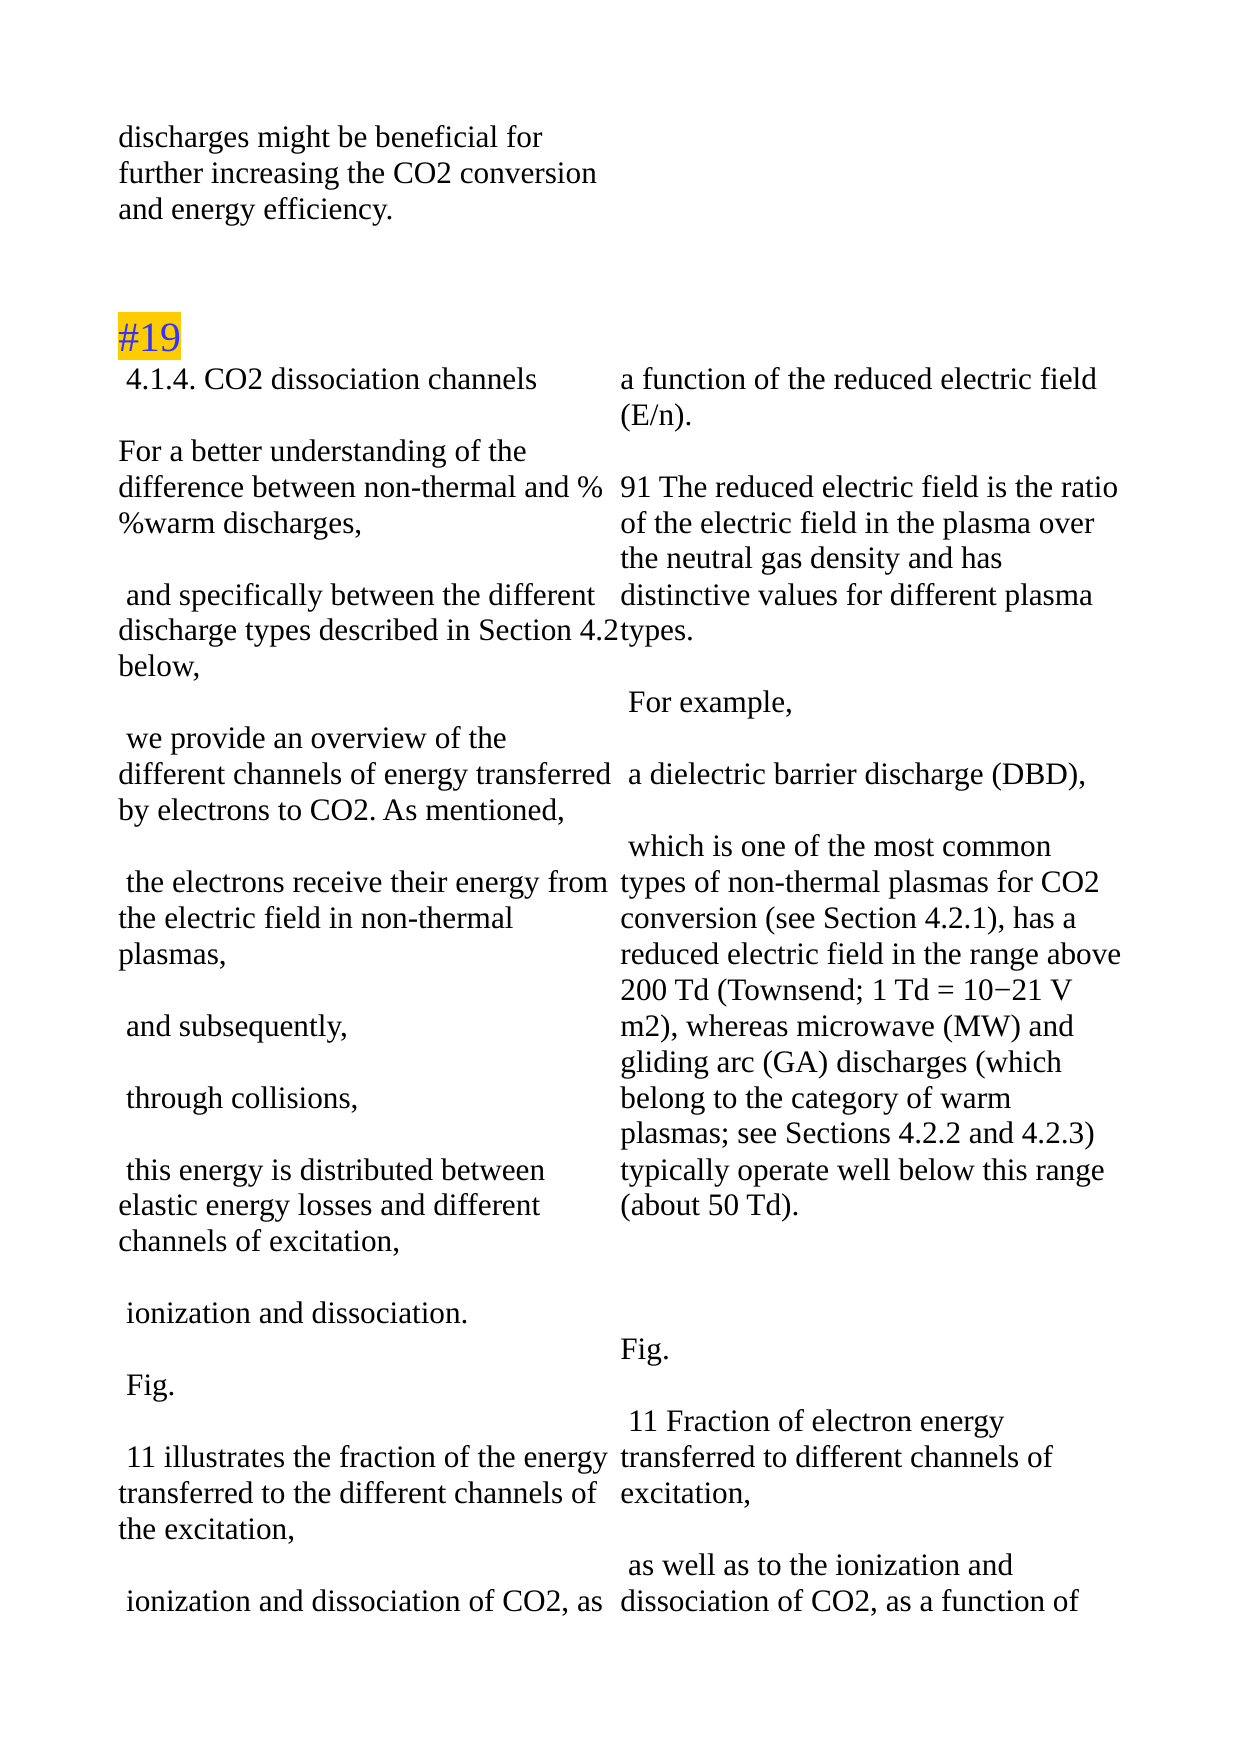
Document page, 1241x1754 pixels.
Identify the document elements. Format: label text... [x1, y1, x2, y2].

text ionization and dissociation of CO2, as [118, 1582, 620, 1618]
text and subsequently, [118, 1007, 620, 1043]
text 91 The reduced electric field is the ratio of the electric field in the plasma over the neutral gas density and has distinctive values for different plasma types. [620, 468, 1122, 648]
text #19 [118, 312, 1122, 360]
text which is one of the most common types of non-thermal plasmas for CO2 conversion (see Section 4.2.1), has a reduced electric field in the range above 200 Td (Townsend; 1 Td = 10−21 V m2), whereas microwave (MW) and gliding arc (GA) discharges (which belong to the category of warm plasmas; see Sections 4.2.2 and 4.2.3) typically operate well below this range (about 50 Td). [620, 827, 1122, 1223]
text 11 Fraction of electron energy transferred to different channels of excitation, [620, 1402, 1122, 1510]
text Fig. [620, 1330, 1122, 1366]
text ionization and dissociation. [118, 1294, 620, 1330]
text as well as to the ionization and dissociation of CO2, as a function of [620, 1546, 1122, 1618]
text For a better understanding of the difference between non-thermal and %%warm discharges, [118, 432, 620, 540]
text we provide an overview of the different channels of energy transferred by electrons to CO2. As mentioned, [118, 719, 620, 827]
text and specifically between the different discharge types described in Section 4.2 below, [118, 576, 620, 683]
text a dielectric barrier discharge (DBD), [620, 755, 1122, 791]
text For example, [620, 683, 1122, 719]
text Fig. [118, 1366, 620, 1402]
text discharges might be beneficial for further increasing the CO2 conversion and energy efficiency. [118, 118, 620, 226]
text this energy is distributed between elastic energy losses and different channels of excitation, [118, 1151, 620, 1258]
text a function of the reduced electric field (E/n). [620, 360, 1122, 432]
text 4.1.4. CO2 dissociation channels [118, 360, 620, 396]
text through collisions, [118, 1079, 620, 1115]
text 11 illustrates the fraction of the energy transferred to the different channels of the excitation, [118, 1438, 620, 1546]
text the electrons receive their energy from the electric field in non-thermal plasmas, [118, 863, 620, 971]
